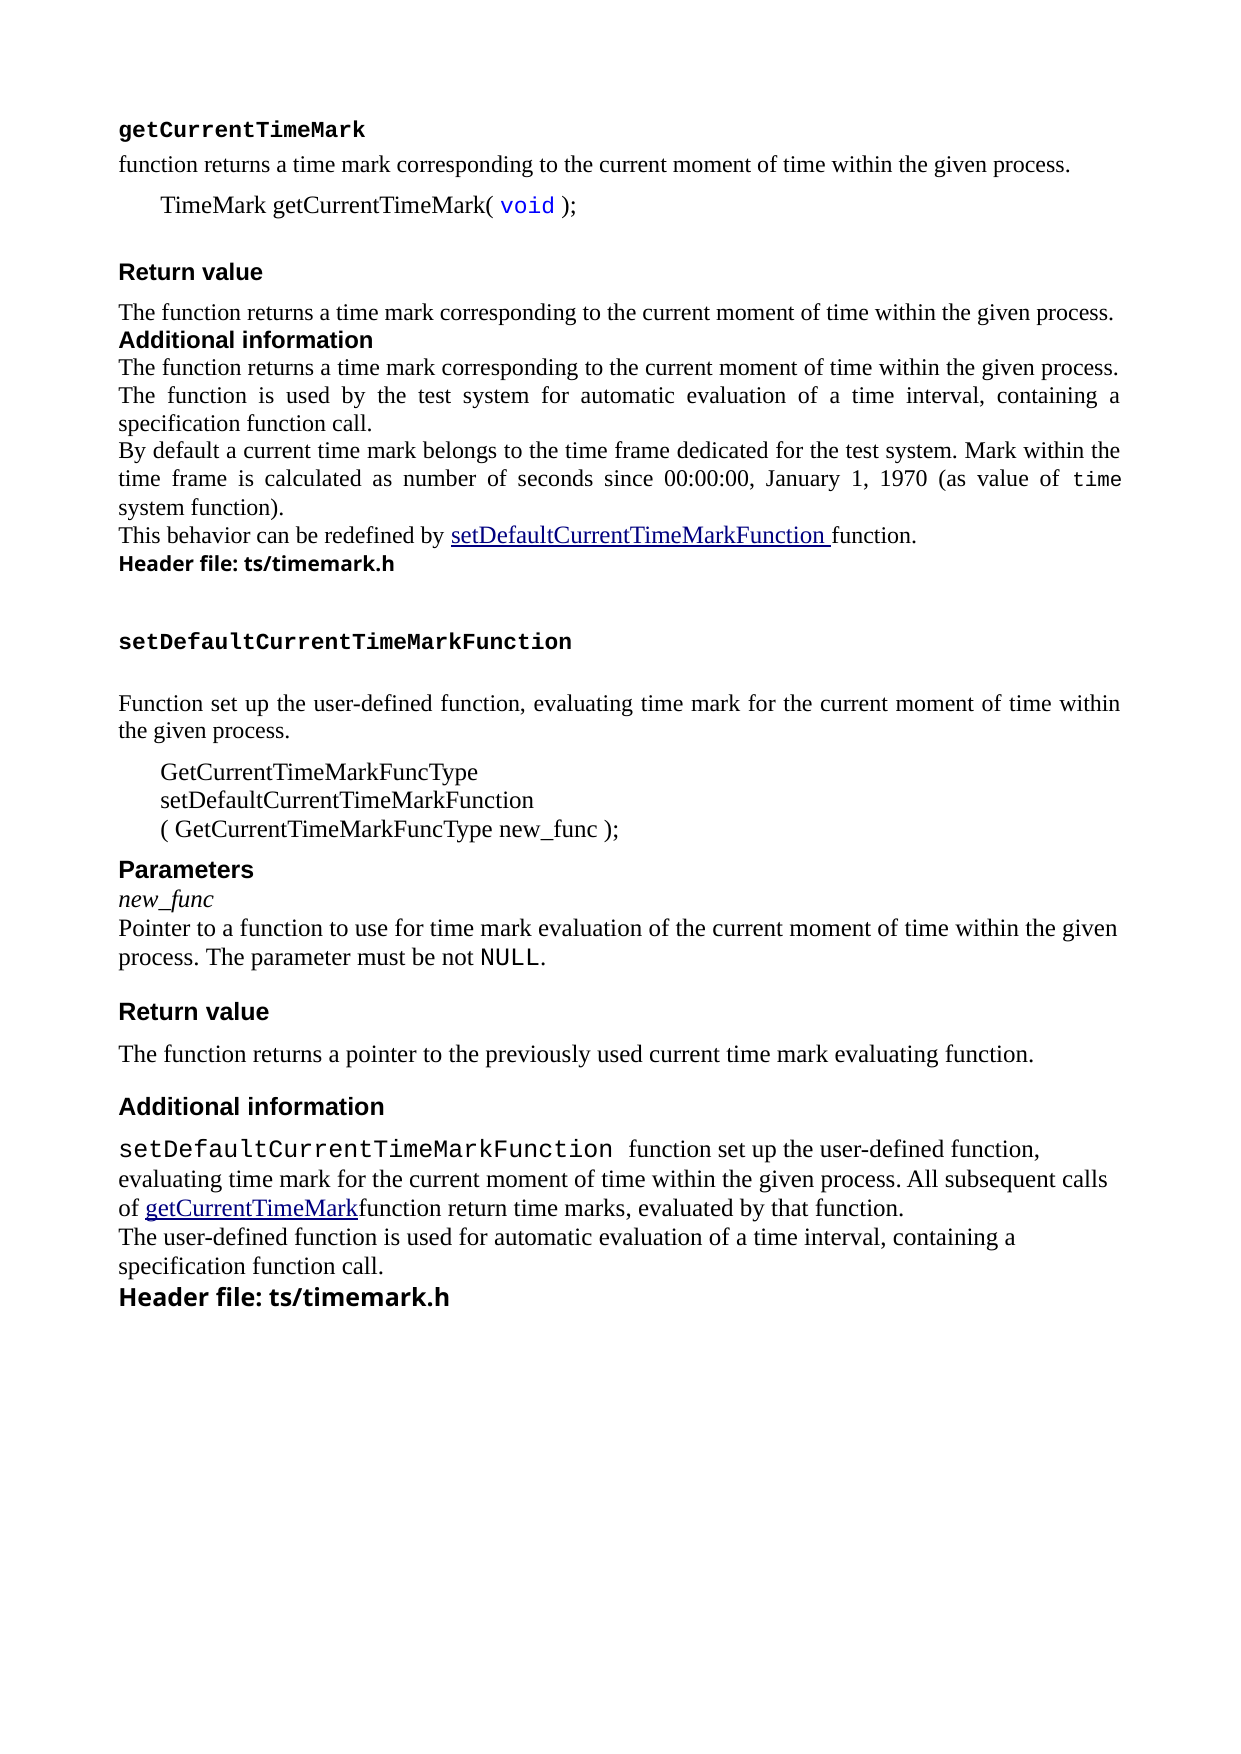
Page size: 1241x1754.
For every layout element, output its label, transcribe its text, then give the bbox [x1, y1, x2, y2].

text setDefaultCurrentTimeMarkFunction function set up the user-defined function, evaluating time mark for the current moment of time within the given process. All subsequent calls of getCurrentTimeMarkfunction return time marks, evaluated by that function. [118, 1134, 1122, 1222]
subtitle Return value [118, 997, 1122, 1026]
subtitle getCurrentTimeMark [118, 118, 1122, 144]
subtitle Additional information [118, 1092, 1122, 1121]
text Header file: ts/timemark.h [118, 549, 1122, 577]
text GetCurrentTimeMarkFuncType setDefaultCurrentTimeMarkFunction ( GetCurrentTimeMarkFuncType new_func ); [160, 757, 1122, 843]
text The user-defined function is used for automatic evaluation of a time interval, containing a specification function call. [118, 1222, 1122, 1279]
text Function set up the user-defined function, evaluating time mark for the current moment of time within the given process. [118, 689, 1122, 744]
text This behavior can be redefined by setDefaultCurrentTimeMarkFunction function. [118, 520, 1122, 549]
text Parameters [118, 855, 1122, 884]
text TimeMark getCurrentTimeMark( void ); [160, 190, 1122, 221]
subtitle setDefaultCurrentTimeMarkFunction [118, 631, 1122, 657]
text Pointer to a function to use for time mark evaluation of the current moment of time within the given process. The parameter must be not NULL. [118, 913, 1122, 972]
text The function returns a time mark corresponding to the current moment of time within the given process. [118, 298, 1122, 326]
text Additional information [118, 326, 1122, 353]
text function returns a time mark corresponding to the current moment of time within the given process. [118, 150, 1122, 178]
text The function returns a pointer to the previously used current time mark evaluating function. [118, 1039, 1122, 1067]
text Header file: ts/timemark.h [118, 1279, 1122, 1313]
text By default a current time mark belongs to the time frame dedicated for the test system. Mark within the time frame is calculated as number of seconds since 00:00:00, January 1, 1970 (as value of time system function). [118, 436, 1122, 520]
text The function returns a time mark corresponding to the current moment of time within the given process. The function is used by the test system for automatic evaluation of a time interval, containing a specification function call. [118, 353, 1122, 436]
text new_func [118, 884, 1122, 913]
subtitle Return value [118, 258, 1122, 286]
